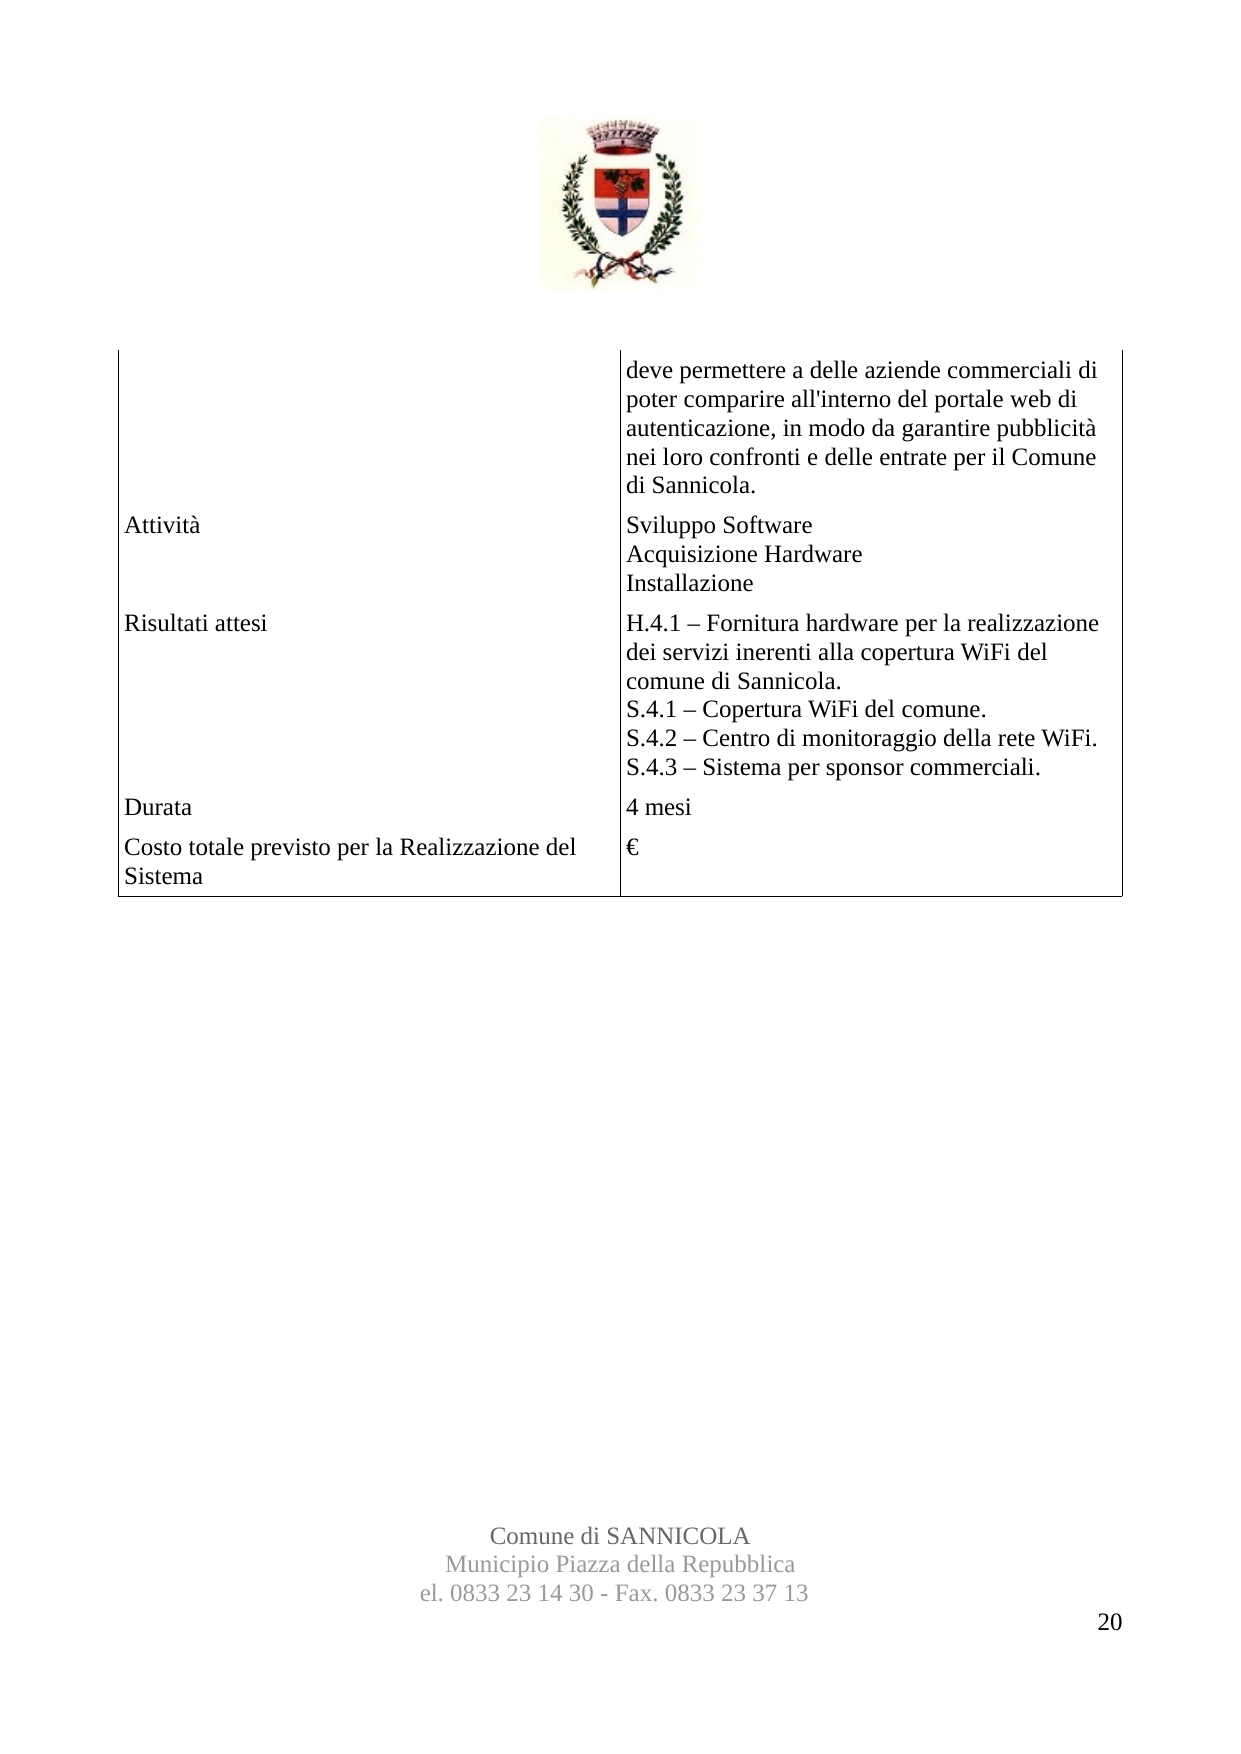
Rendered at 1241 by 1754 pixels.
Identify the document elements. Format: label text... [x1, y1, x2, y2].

table_cell Durata [119, 787, 620, 827]
picture [540, 117, 700, 291]
table_cell Sviluppo Software Acquisizione Hardware Installazione [621, 505, 1122, 603]
table_cell [119, 350, 620, 505]
table_cell € [621, 827, 1122, 896]
table_cell Risultati attesi [119, 603, 620, 787]
table_cell 4 mesi [621, 787, 1122, 827]
table_cell H.4.1 – Fornitura hardware per la realizzazione dei servizi inerenti alla copertura WiFi del comune di Sannicola. S.4.1 – Copertura WiFi del comune. S.4.2 – Centro di monitoraggio della rete WiFi. S.4.3 – Sistema per sponsor commerciali. [621, 603, 1122, 787]
table_cell Costo totale previsto per la Realizzazione del Sistema [119, 827, 620, 896]
table_cell Attività [119, 505, 620, 603]
table_cell deve permettere a delle aziende commerciali di poter comparire all'interno del portale web di autenticazione, in modo da garantire pubblicità nei loro confronti e delle entrate per il Comune di Sannicola. [621, 350, 1122, 505]
